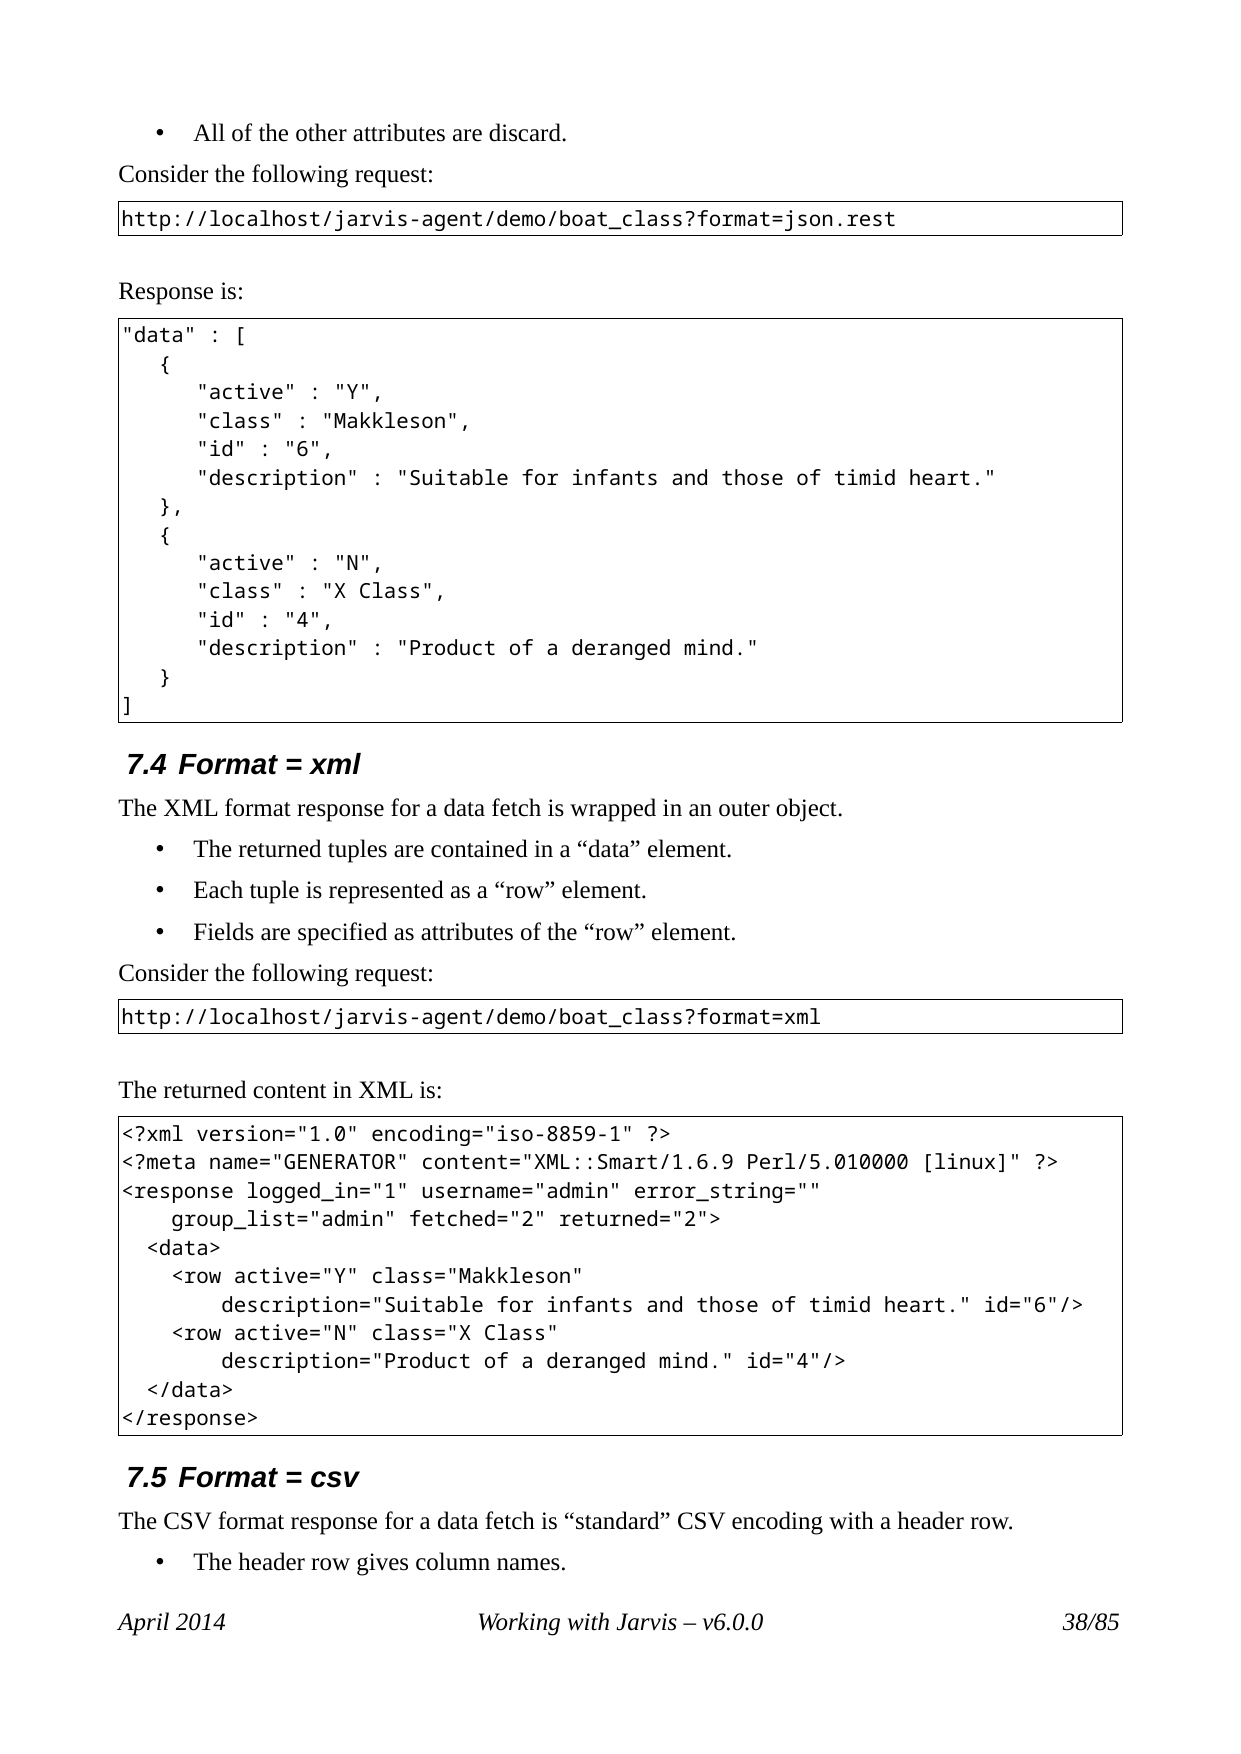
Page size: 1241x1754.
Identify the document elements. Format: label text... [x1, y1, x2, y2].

text "description" : "Product of a deranged mind." [119, 630, 1122, 659]
text http://localhost/jarvis-agent/demo/boat_class?format=xml [119, 1000, 1122, 1033]
text } [119, 659, 1122, 687]
text "id" : "4", [119, 602, 1122, 630]
text "class" : "X Class", [119, 573, 1122, 602]
list Each tuple is represented as a “row” element. [156, 875, 1122, 904]
text <response logged_in="1" username="admin" error_string="" [119, 1173, 1122, 1201]
text group_list="admin" fetched="2" returned="2"> [119, 1201, 1122, 1230]
text http://localhost/jarvis-agent/demo/boat_class?format=json.rest [119, 202, 1122, 235]
text <?xml version="1.0" encoding="iso-8859-1" ?> [119, 1117, 1122, 1144]
text The returned content in XML is: [118, 1075, 1122, 1103]
subtitle Format = csv [118, 1460, 1122, 1493]
text <?meta name="GENERATOR" content="XML::Smart/1.6.9 Perl/5.010000 [linux]" ?> [119, 1144, 1122, 1173]
text }, [119, 488, 1122, 517]
list The header row gives column names. [156, 1547, 1122, 1576]
text Response is: [118, 276, 1122, 305]
text The XML format response for a data fetch is wrapped in an outer object. [118, 793, 1122, 822]
text Consider the following request: [118, 159, 1122, 188]
text </data> [119, 1372, 1122, 1400]
text { [119, 346, 1122, 374]
text </response> [119, 1400, 1122, 1435]
text "id" : "6", [119, 431, 1122, 460]
text description="Suitable for infants and those of timid heart." id="6"/> [119, 1287, 1122, 1315]
list Fields are specified as attributes of the “row” element. [156, 917, 1122, 945]
text { [119, 517, 1122, 545]
text The CSV format response for a data fetch is “standard” CSV encoding with a header row. [118, 1506, 1122, 1535]
text ] [119, 687, 1122, 722]
text "active" : "Y", [119, 374, 1122, 403]
text "description" : "Suitable for infants and those of timid heart." [119, 460, 1122, 488]
list All of the other attributes are discard. [156, 118, 1122, 147]
list The returned tuples are contained in a “data” element. [156, 834, 1122, 863]
text <row active="Y" class="Makkleson" [119, 1258, 1122, 1287]
text <data> [119, 1230, 1122, 1258]
text "class" : "Makkleson", [119, 403, 1122, 431]
text description="Product of a deranged mind." id="4"/> [119, 1343, 1122, 1372]
text "active" : "N", [119, 545, 1122, 573]
subtitle Format = xml [118, 747, 1122, 780]
text "data" : [ [119, 319, 1122, 346]
text <row active="N" class="X Class" [119, 1315, 1122, 1343]
text Consider the following request: [118, 958, 1122, 987]
